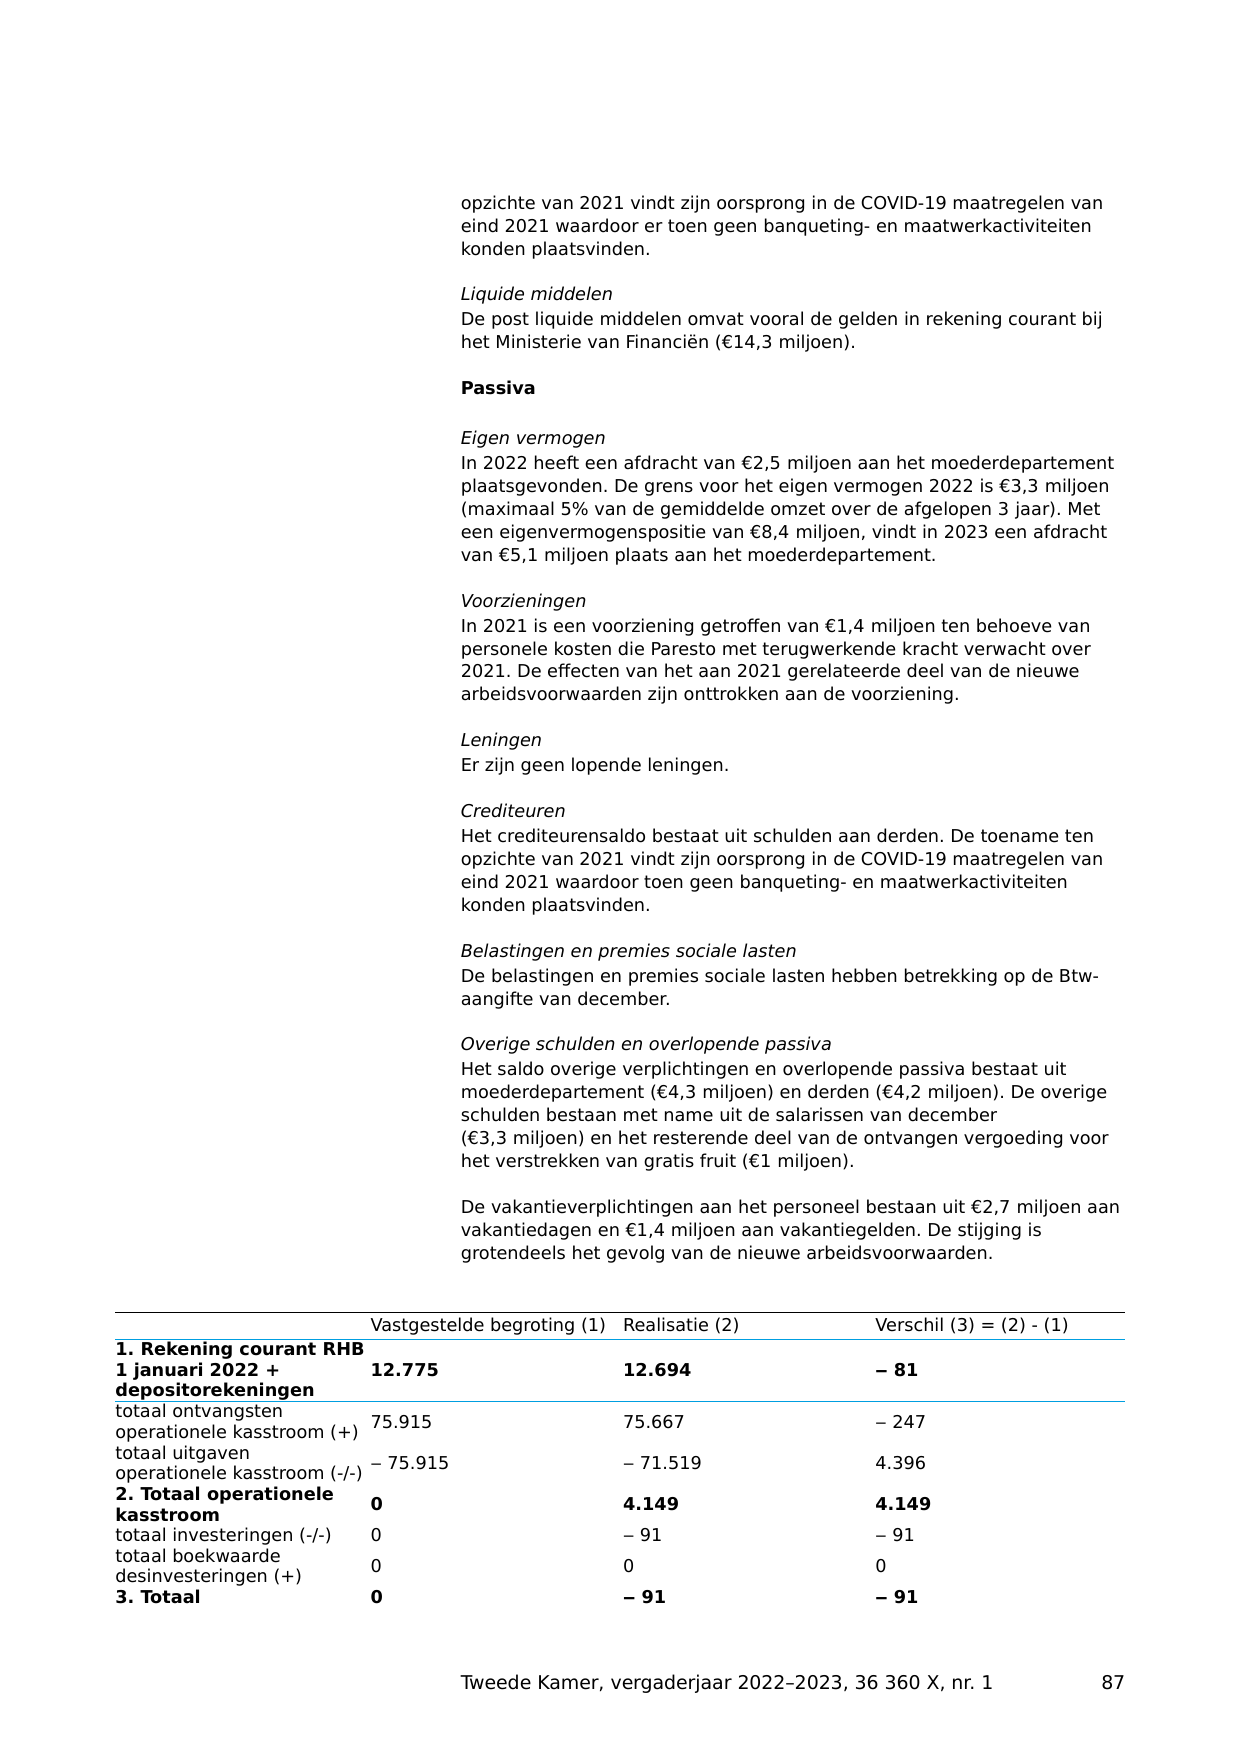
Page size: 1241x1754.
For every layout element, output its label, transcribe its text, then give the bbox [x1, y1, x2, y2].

text Overige schulden en overlopende passiva [461, 1032, 1125, 1055]
table_cell 12.694 [620, 1340, 872, 1401]
text Leningen [461, 728, 1125, 751]
text De vakantieverplichtingen aan het personeel bestaan uit €2,7 miljoen aan vakantiedagen en €1,4 miljoen aan vakantiegelden. De stijging is grotendeels het gevolg van de nieuwe arbeidsvoorwaarden. [461, 1195, 1125, 1264]
table_cell 3. Totaal [115, 1587, 367, 1608]
table_cell ‒ 81 [872, 1340, 1125, 1401]
table_cell ‒ 91 [620, 1525, 872, 1546]
text Belastingen en premies sociale lasten [461, 939, 1125, 962]
table_cell ‒ 91 [872, 1587, 1125, 1608]
text In 2021 is een voorziening getroffen van €1,4 miljoen ten behoeve van personele kosten die Paresto met terugwerkende kracht verwacht over 2021. De effecten van het aan 2021 gerelateerde deel van de nieuwe arbeidsvoorwaarden zijn onttrokken aan de voorziening. [461, 614, 1125, 705]
table_cell 1. Rekening courant RHB 1 januari 2022 + depositorekeningen [115, 1340, 367, 1401]
text Het crediteurensaldo bestaat uit schulden aan derden. De toename ten opzichte van 2021 vindt zijn oorsprong in de COVID-19 maatregelen van eind 2021 waardoor toen geen banqueting- en maatwerkactiviteiten konden plaatsvinden. [461, 824, 1125, 916]
text Eigen vermogen [461, 426, 1125, 449]
text Liquide middelen [461, 282, 1125, 305]
table_cell 2. Totaal operationele kasstroom [115, 1484, 367, 1525]
text Het saldo overige verplichtingen en overlopende passiva bestaat uit moederdepartement (€4,3 miljoen) en derden (€4,2 miljoen). De overige schulden bestaan met name uit de salarissen van december (€3,3 miljoen) en het resterende deel van de ontvangen vergoeding voor het verstrekken van gratis fruit (€1 miljoen). [461, 1057, 1125, 1172]
text De belastingen en premies sociale lasten hebben betrekking op de Btw-aangifte van december. [461, 964, 1125, 1009]
table_cell 0 [368, 1587, 620, 1608]
table_cell totaal investeringen (-/-) [115, 1525, 367, 1546]
text Crediteuren [461, 799, 1125, 822]
table_cell 0 [368, 1525, 620, 1546]
table_cell Vastgestelde begroting (1) [368, 1313, 620, 1338]
text De post liquide middelen omvat vooral de gelden in rekening courant bij het Ministerie van Financiën (€14,3 miljoen). [461, 307, 1125, 353]
text opzichte van 2021 vindt zijn oorsprong in de COVID-19 maatregelen van eind 2021 waardoor er toen geen banqueting- en maatwerkactiviteiten konden plaatsvinden. [461, 191, 1125, 259]
table_cell 12.775 [368, 1340, 620, 1401]
text Passiva [461, 376, 1125, 399]
table_cell 4.149 [620, 1484, 872, 1525]
table_cell 0 [368, 1484, 620, 1525]
text Er zijn geen lopende leningen. [461, 753, 1125, 776]
table_cell [115, 1313, 367, 1338]
table_cell 4.396 [872, 1443, 1125, 1484]
table_cell 75.667 [620, 1402, 872, 1443]
table_cell Realisatie (2) [620, 1313, 872, 1338]
table_header Tabel 24 Kasstroomoverzicht over 2022 (bedragen x € 1.000)12 [115, 1287, 1125, 1312]
table_cell totaal ontvangsten operationele kasstroom (+) [115, 1402, 367, 1443]
text Voorzieningen [461, 589, 1125, 612]
text In 2022 heeft een afdracht van €2,5 miljoen aan het moederdepartement plaatsgevonden. De grens voor het eigen vermogen 2022 is €3,3 miljoen (maximaal 5% van de gemiddelde omzet over de afgelopen 3 jaar). Met een eigenvermogenspositie van €8,4 miljoen, vindt in 2023 een afdracht van €5,1 miljoen plaats aan het moederdepartement. [461, 451, 1125, 566]
table_cell 4.149 [872, 1484, 1125, 1525]
table_cell 75.915 [368, 1402, 620, 1443]
table_cell 0 [620, 1546, 872, 1587]
table_cell ‒ 91 [620, 1587, 872, 1608]
table_cell 0 [368, 1546, 620, 1587]
table_cell ‒ 91 [872, 1525, 1125, 1546]
table_cell ‒ 75.915 [368, 1443, 620, 1484]
table_cell totaal uitgaven operationele kasstroom (-/-) [115, 1443, 367, 1484]
table_cell ‒ 71.519 [620, 1443, 872, 1484]
table_cell 0 [872, 1546, 1125, 1587]
table_cell ‒ 247 [872, 1402, 1125, 1443]
table_cell Verschil (3) = (2) - (1) [872, 1313, 1125, 1338]
table_cell totaal boekwaarde desinvesteringen (+) [115, 1546, 367, 1587]
